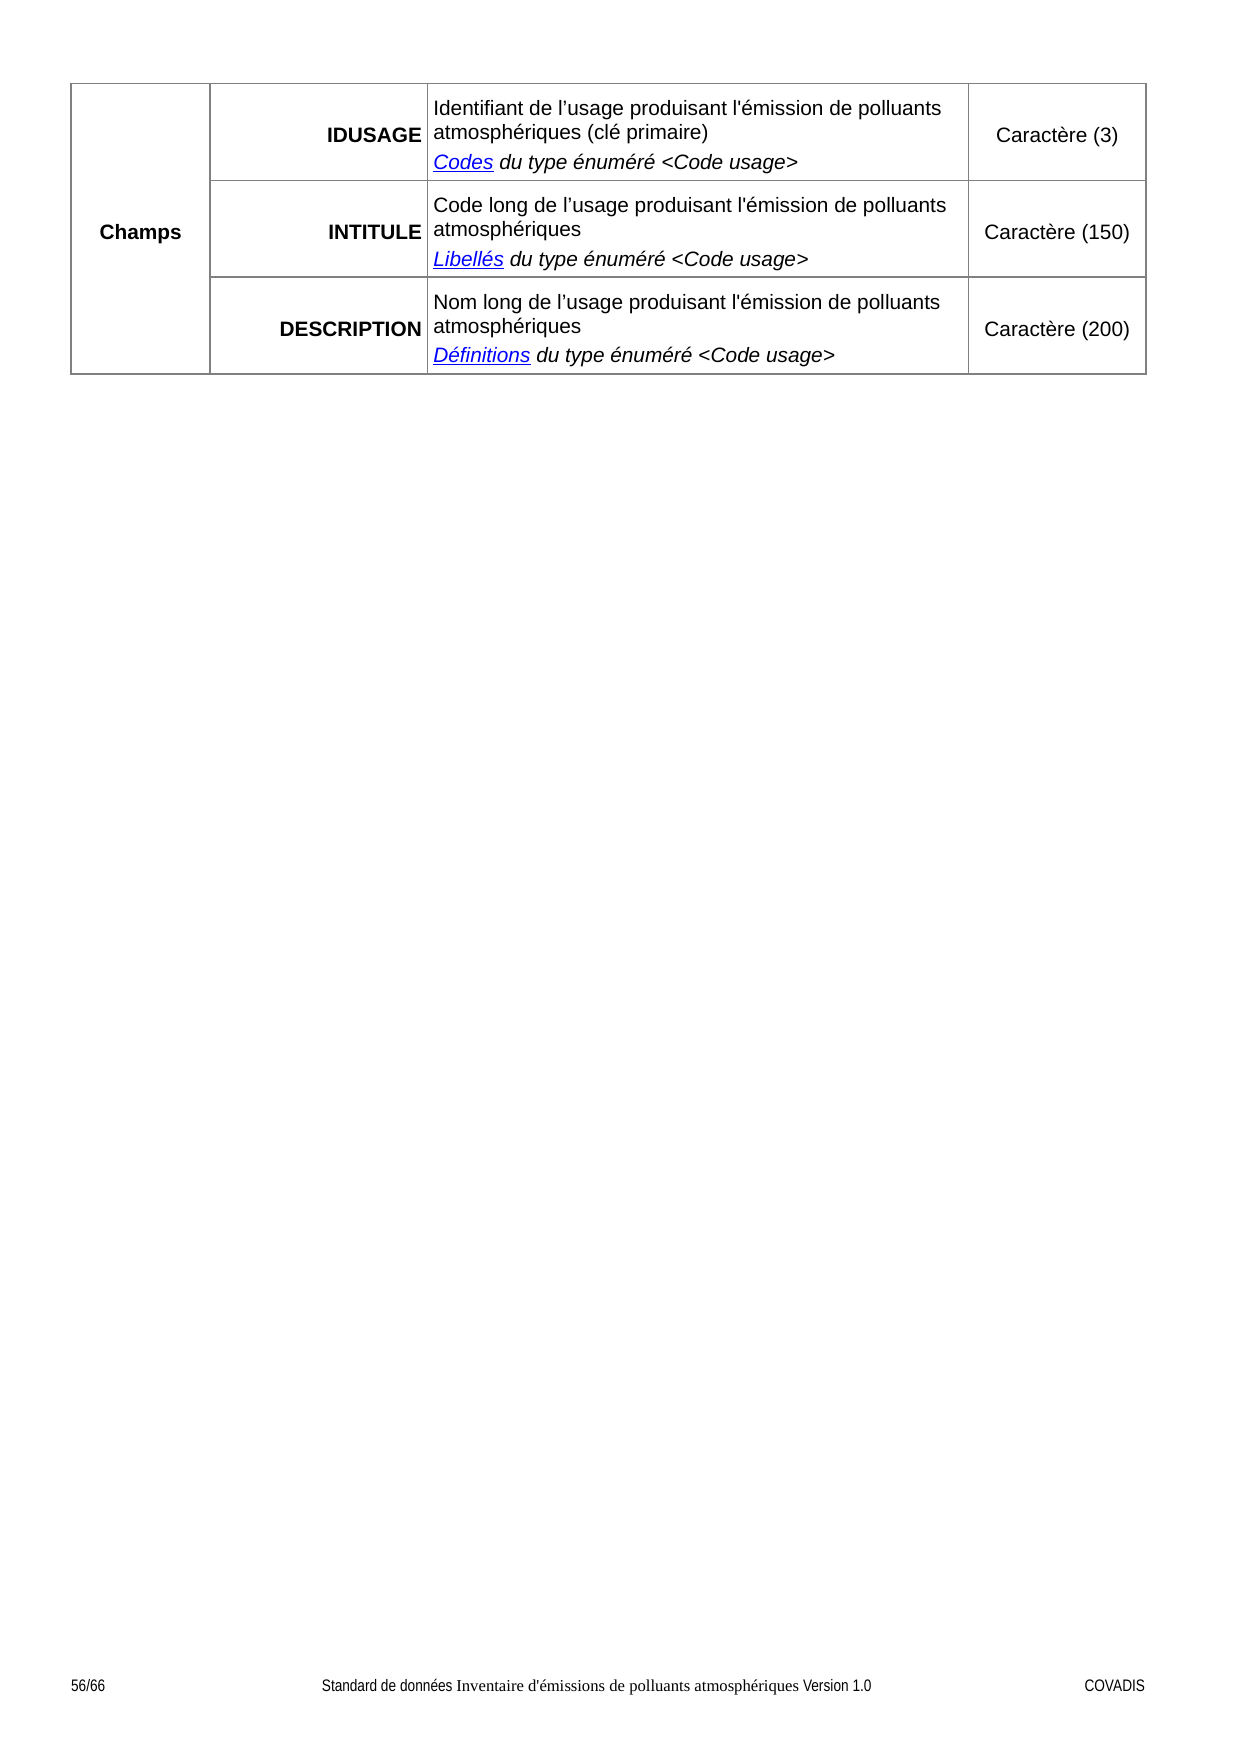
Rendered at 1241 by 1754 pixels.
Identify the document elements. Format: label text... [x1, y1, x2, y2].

table_cell Nom long de l’usage produisant l'émission de polluants atmosphériques Définitions du type énuméré <Code usage> [428, 278, 968, 373]
table_cell Identifiant de l’usage produisant l'émission de polluants atmosphériques (clé primaire) Codes du type énuméré <Code usage> [428, 84, 968, 179]
table_cell INTITULE [211, 181, 427, 276]
table_cell Caractère (200) [969, 278, 1145, 373]
table_cell Caractère (3) [969, 84, 1145, 179]
table_cell Code long de l’usage produisant l'émission de polluants atmosphériques Libellés du type énuméré <Code usage> [428, 181, 968, 276]
table_cell DESCRIPTION [211, 278, 427, 373]
table_cell Champs [72, 84, 209, 373]
table_cell Caractère (150) [969, 181, 1145, 276]
table_cell IDUSAGE [211, 84, 427, 179]
